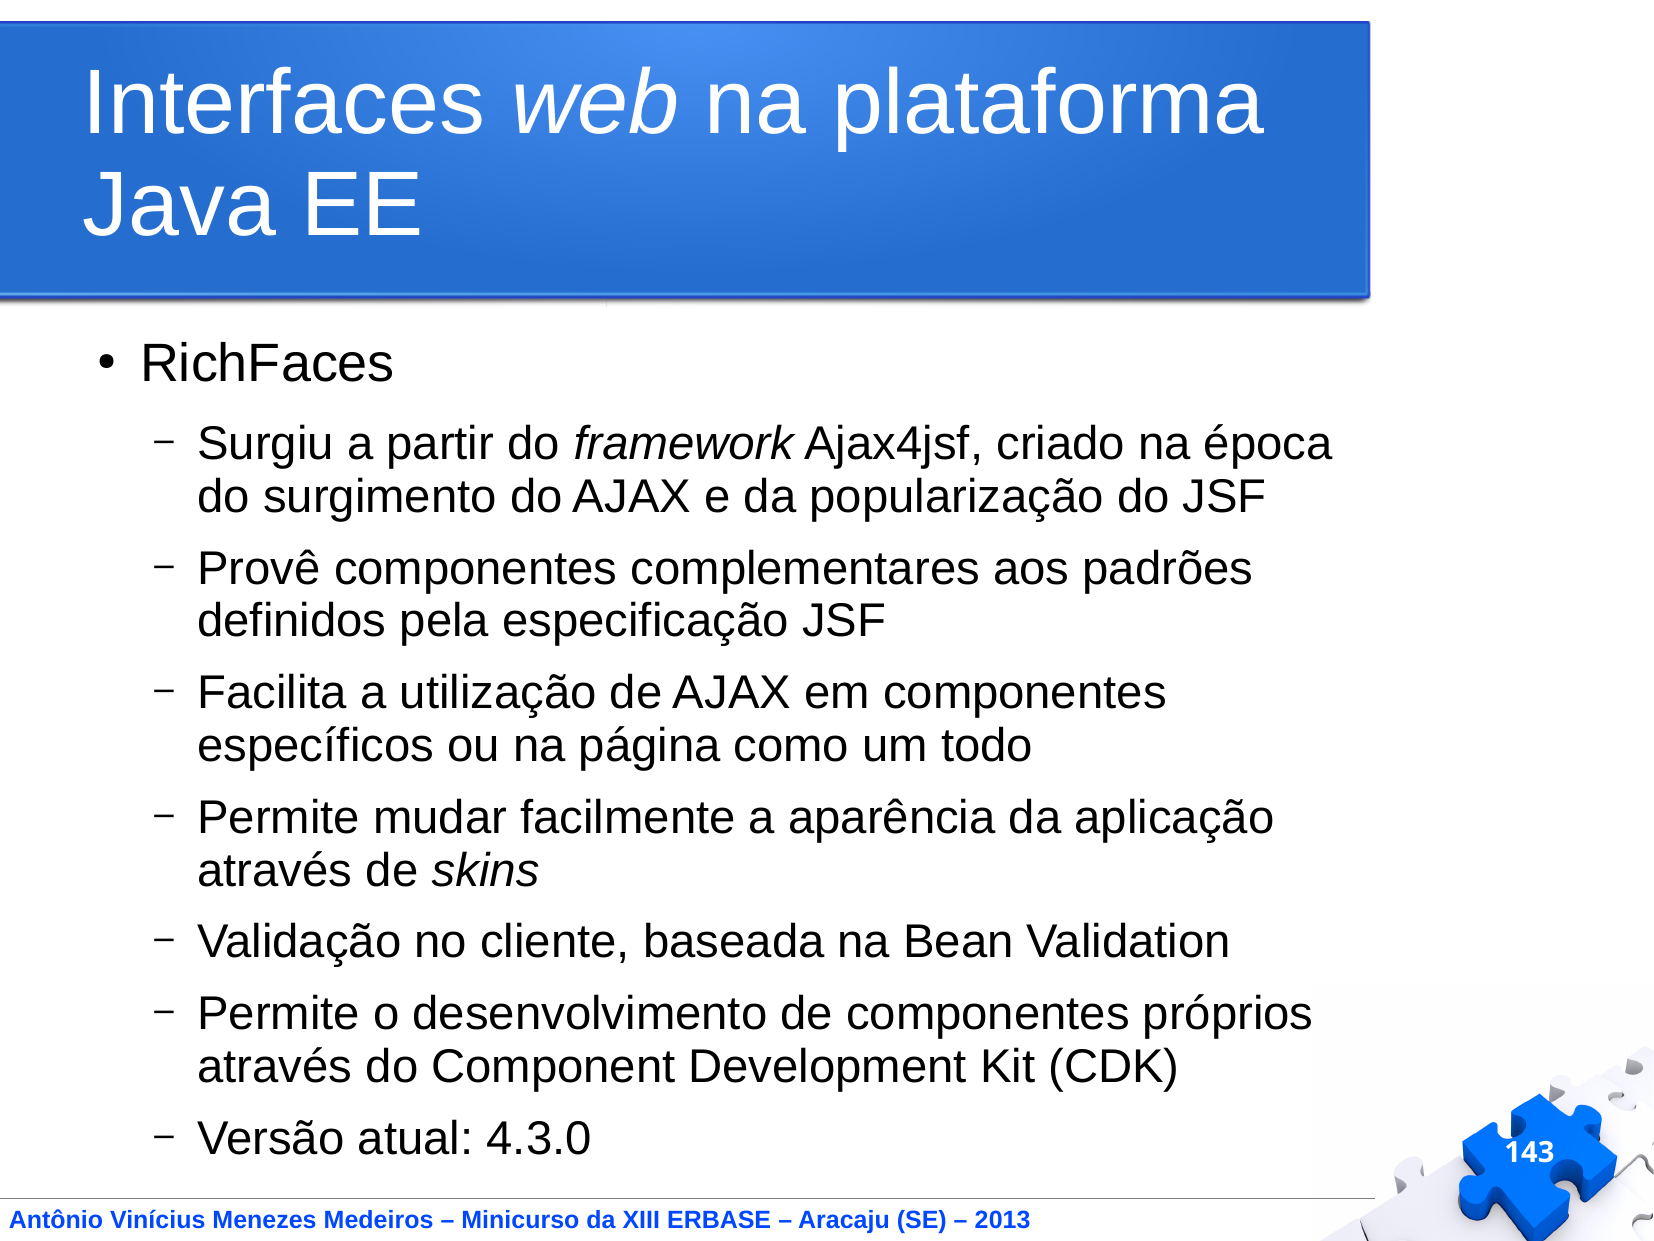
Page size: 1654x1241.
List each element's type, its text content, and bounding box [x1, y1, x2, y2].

title Interfaces web na plataforma Java EE [82, 49, 1323, 257]
picture [1311, 983, 1654, 1241]
picture [0, 21, 1375, 307]
list RichFaces Surgiu a partir do framework Ajax4jsf, criado na época do surgimento do AJAX e da popularização do JSF Provê componentes complementares aos padrões definidos pela especificação JSF Facilita a utilização de AJAX em componentes específicos ou na página como um todo Permite mudar facilmente a aparência da aplicação através de skins Validação no cliente, baseada na Bean Validation Permite o desenvolvimento de componentes próprios através do Component Development Kit (CDK) Versão atual: 4.3.0 [82, 332, 1339, 1182]
